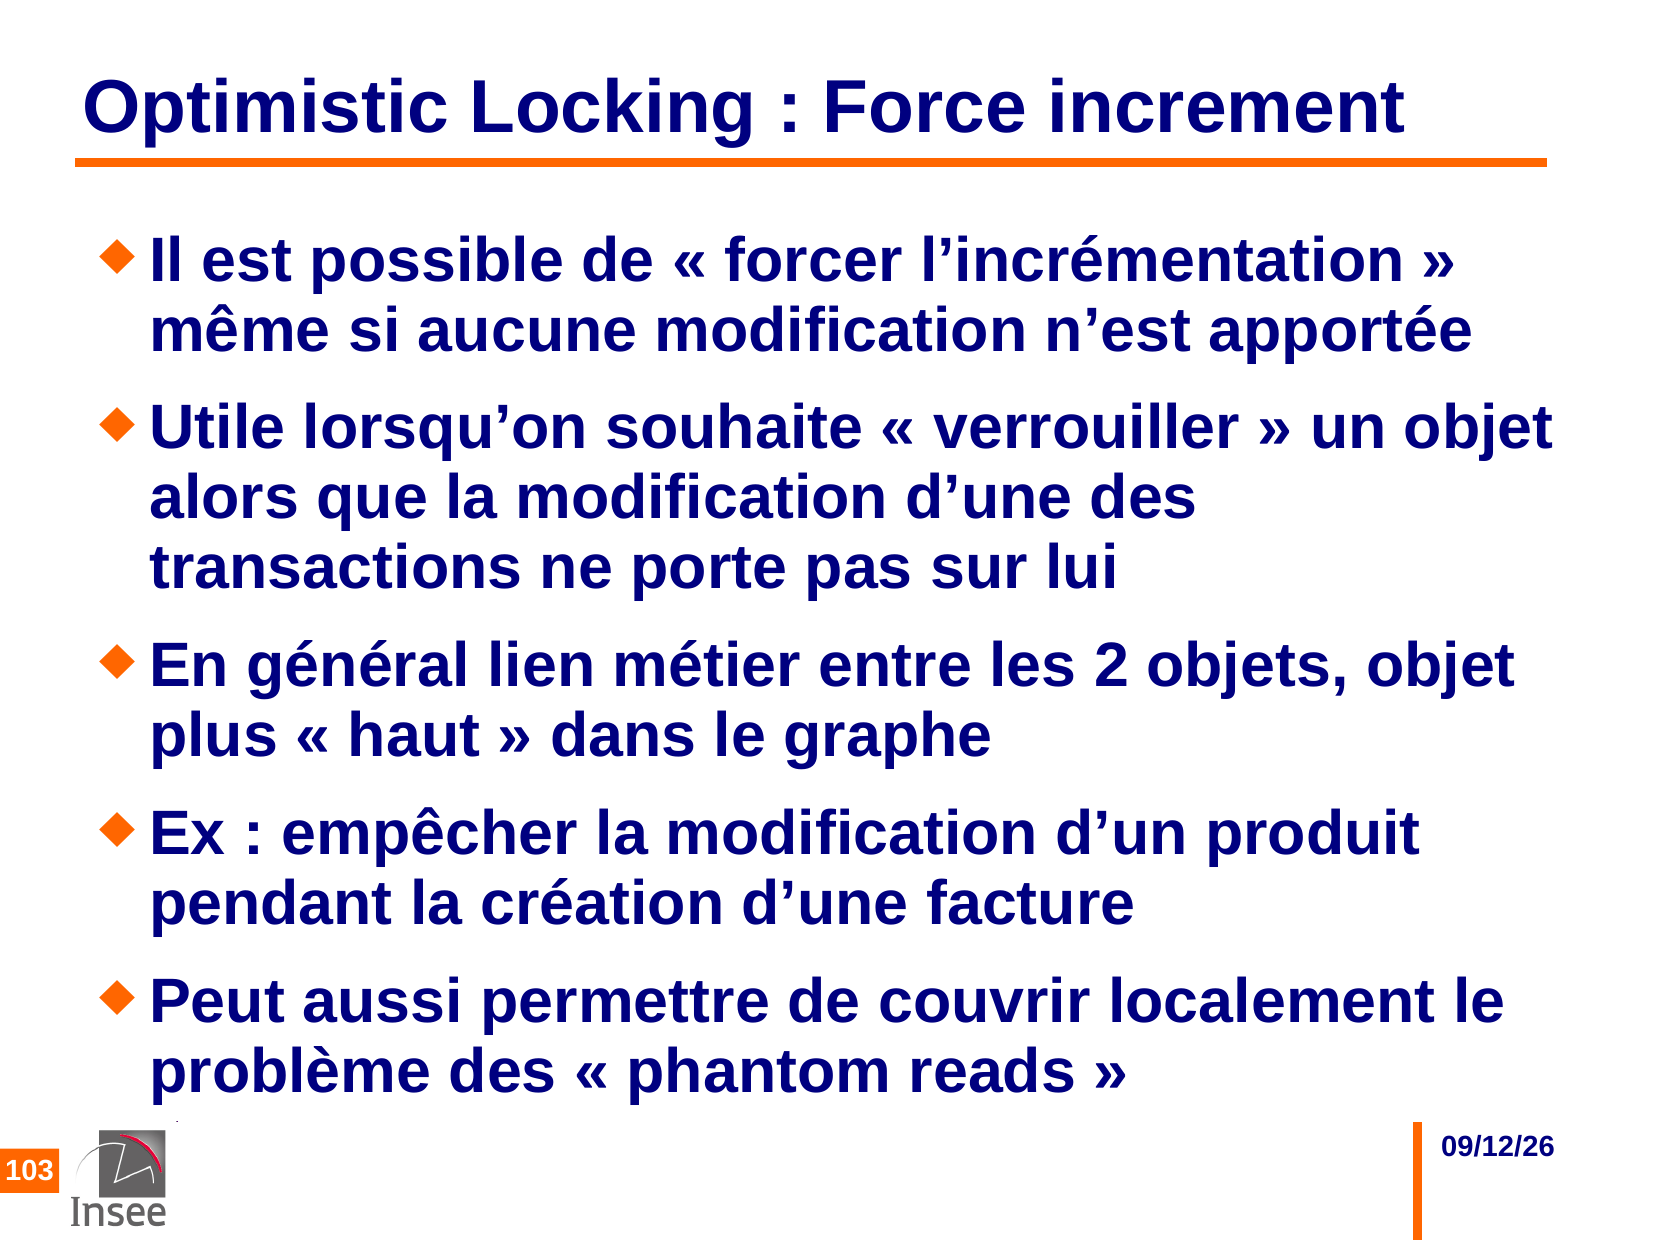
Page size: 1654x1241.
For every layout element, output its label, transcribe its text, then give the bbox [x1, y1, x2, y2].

title Optimistic Locking : Force increment [82, 49, 1619, 163]
picture [62, 1121, 178, 1241]
list Il est possible de « forcer l’incrémentation » même si aucune modification n’est apportée Utile lorsqu’on souhaite « verrouiller » un objet alors que la modification d’une des transactions ne porte pas sur lui En général lien métier entre les 2 objets, objet plus « haut » dans le graphe Ex : empêcher la modification d’un produit pendant la création d’une facture Peut aussi permettre de couvrir localement le problème des « phantom reads » [82, 224, 1571, 1111]
